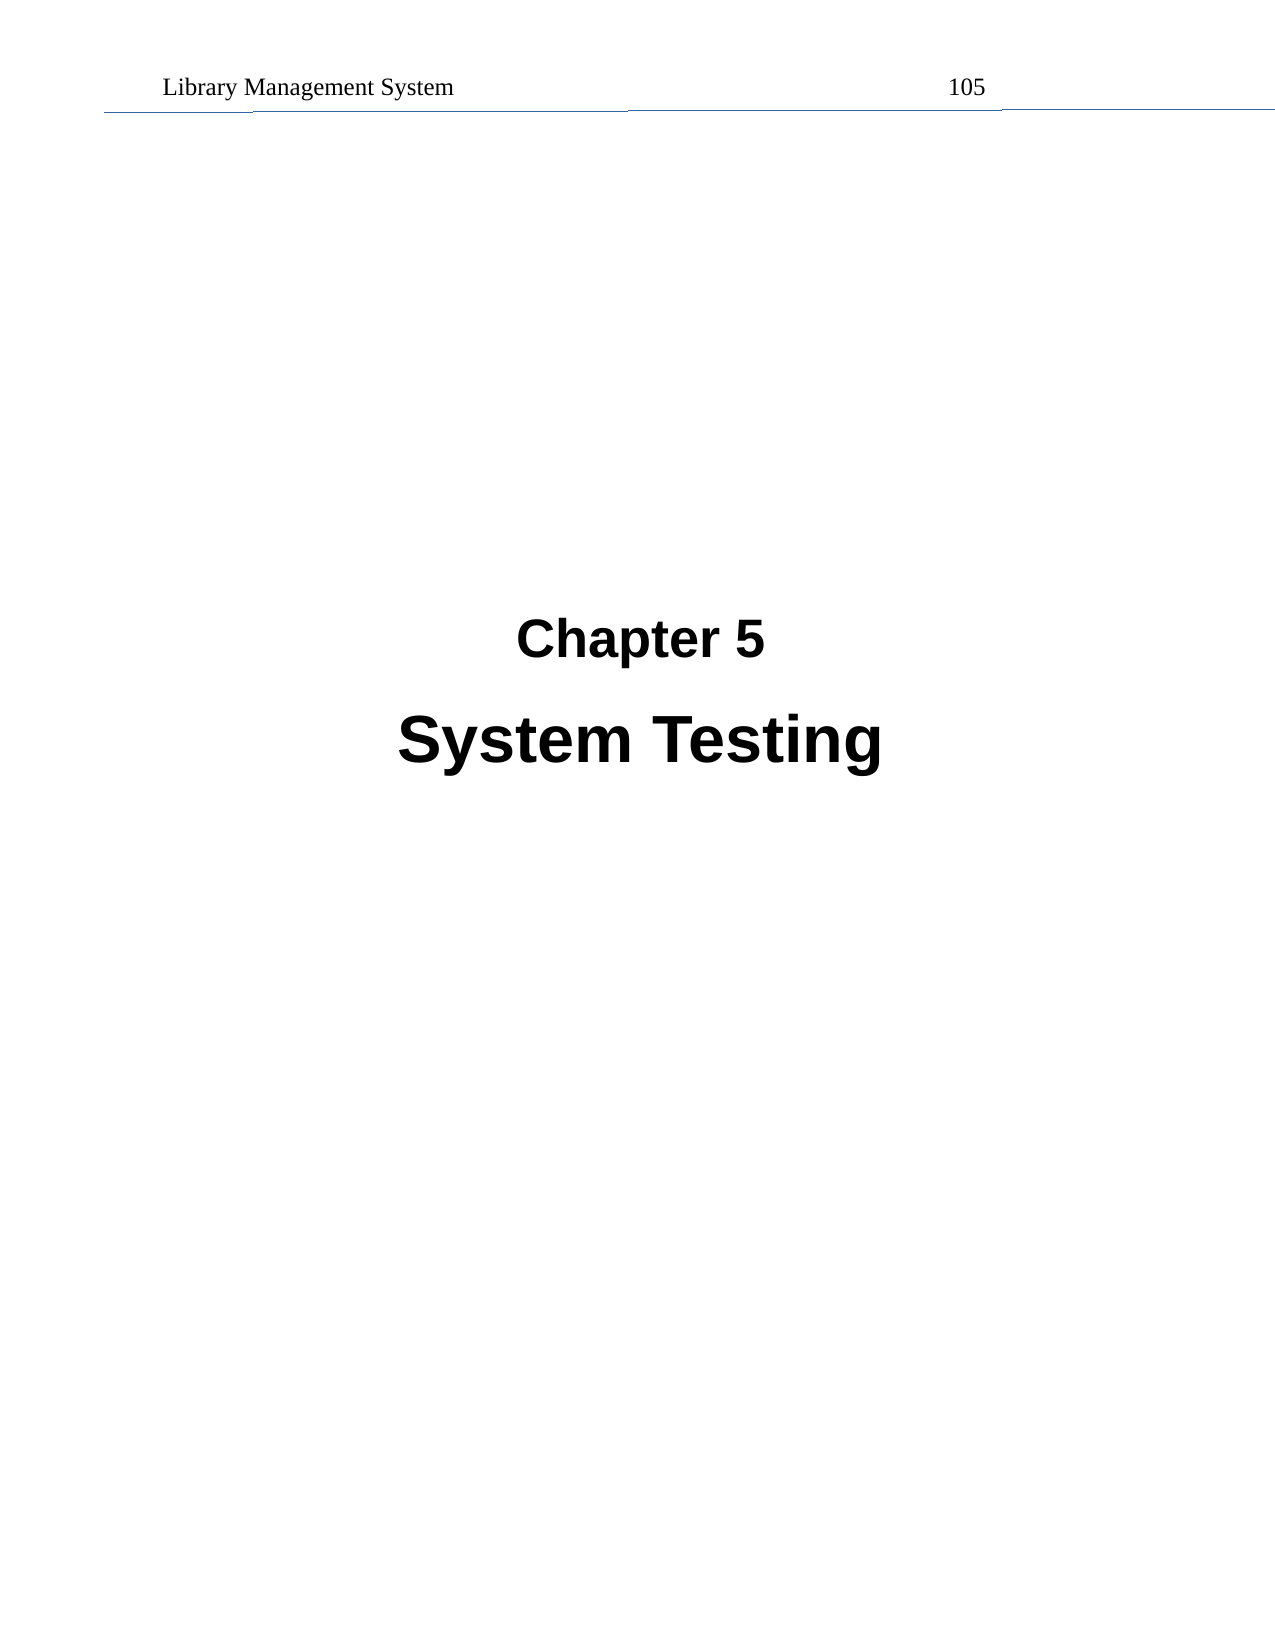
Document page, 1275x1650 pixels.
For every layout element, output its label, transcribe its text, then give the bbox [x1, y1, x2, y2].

text System Testing [162, 700, 1119, 777]
text Chapter 5 [162, 607, 1119, 669]
